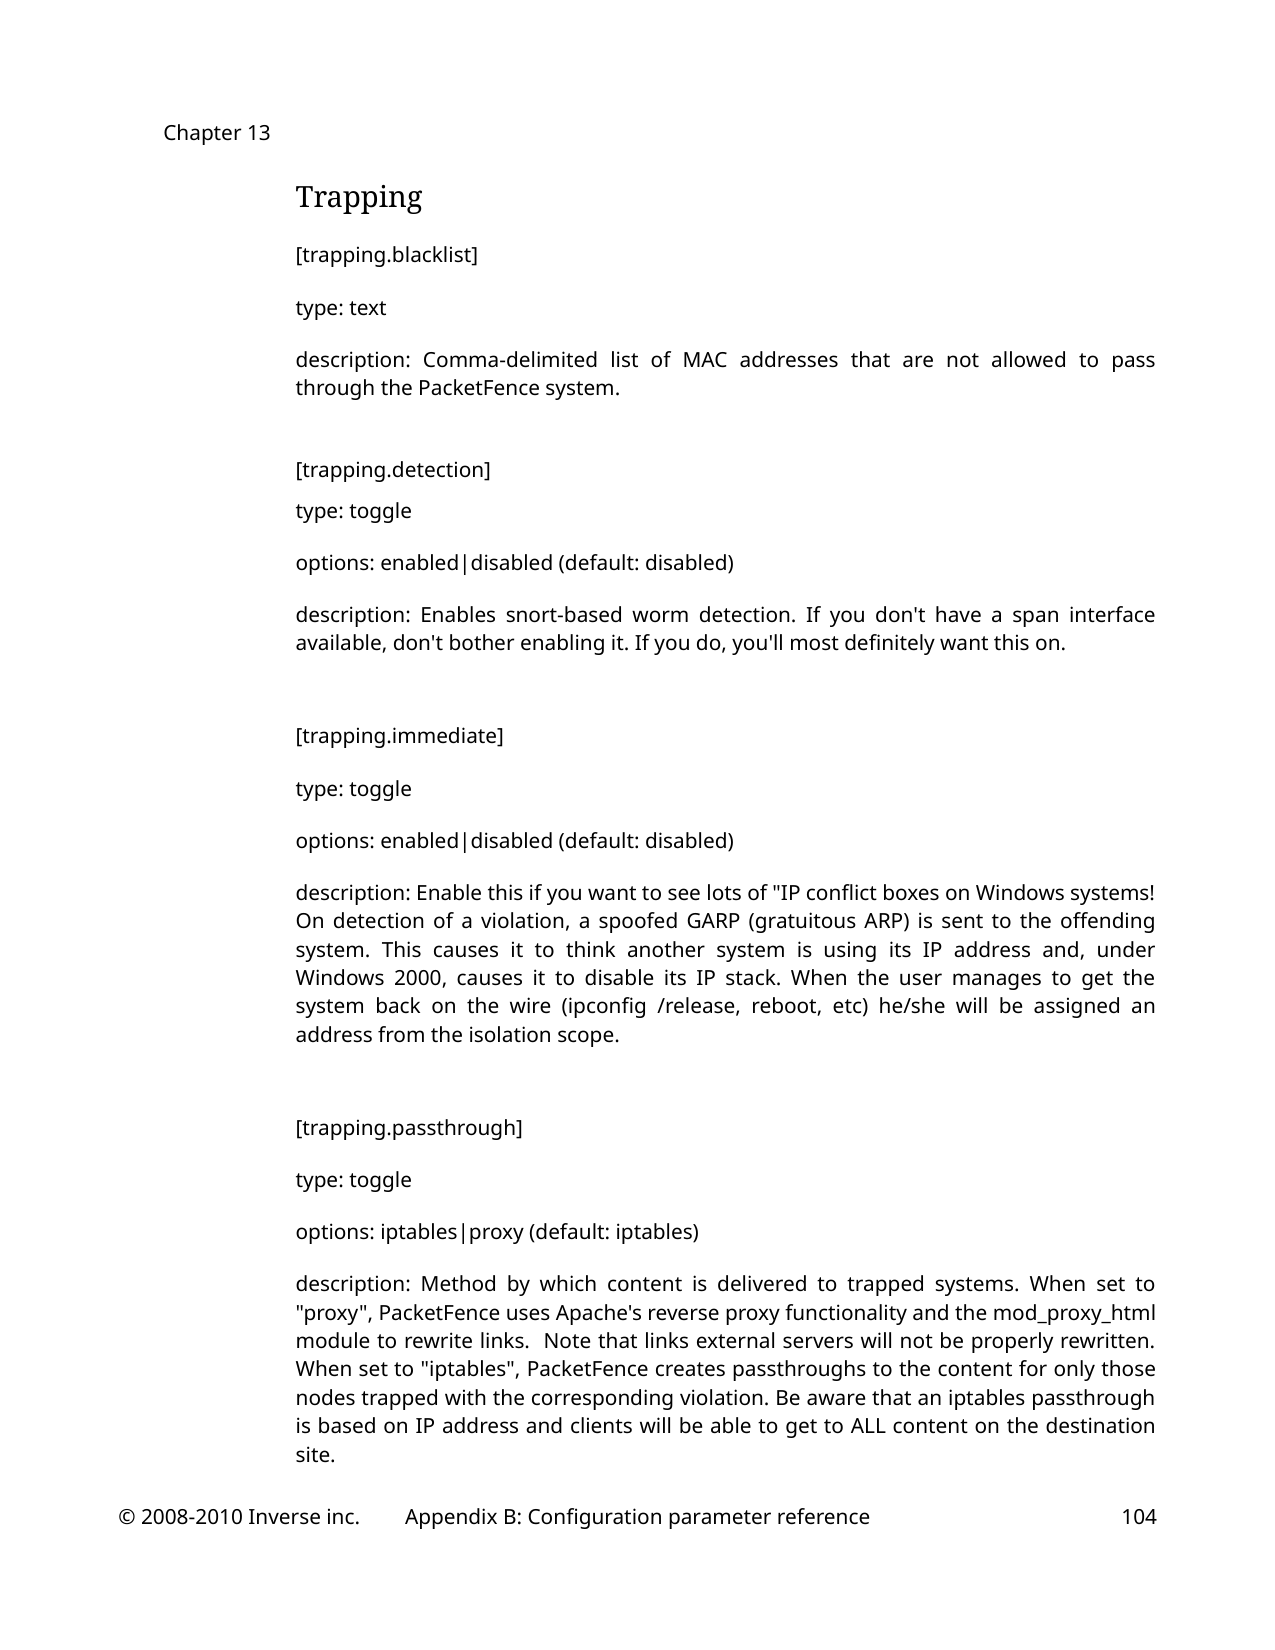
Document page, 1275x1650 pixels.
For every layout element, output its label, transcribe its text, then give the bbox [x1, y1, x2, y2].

text type: toggle [295, 774, 1157, 802]
text type: text [295, 293, 1157, 321]
text [trapping.passthrough] [295, 1113, 1157, 1141]
text options: enabled|disabled (default: disabled) [295, 826, 1157, 854]
text options: iptables|proxy (default: iptables) [295, 1217, 1157, 1246]
text options: enabled|disabled (default: disabled) [295, 548, 1157, 576]
text description: Enables snort-based worm detection. If you don't have a span interface available, don't bother enabling it. If you do, you'll most definitely want this on. [295, 600, 1157, 657]
text type: toggle [295, 1165, 1157, 1193]
text type: toggle [295, 496, 1157, 524]
text [trapping.blacklist] [295, 241, 1157, 269]
text [trapping.immediate] [295, 722, 1157, 750]
text description: Enable this if you want to see lots of "IP conflict boxes on Windows systems! On detection of a violation, a spoofed GARP (gratuitous ARP) is sent to the offending system. This causes it to think another system is using its IP address and, under Windows 2000, causes it to disable its IP stack. When the user manages to get the system back on the wire (ipconfig /release, reboot, etc) he/she will be assigned an address from the isolation scope. [295, 878, 1157, 1048]
text [trapping.detection] [295, 455, 1157, 483]
text description: Method by which content is delivered to trapped systems. When set to "proxy", PacketFence uses Apache's reverse proxy functionality and the mod_proxy_html module to rewrite links. Note that links external servers will not be properly rewritten. When set to "iptables", PacketFence creates passthroughs to the content for only those nodes trapped with the corresponding violation. Be aware that an iptables passthrough is based on IP address and clients will be able to get to ALL content on the destination site. [295, 1269, 1157, 1468]
subtitle Trapping [295, 176, 1157, 216]
text description: Comma-delimited list of MAC addresses that are not allowed to pass through the PacketFence system. [295, 345, 1157, 402]
